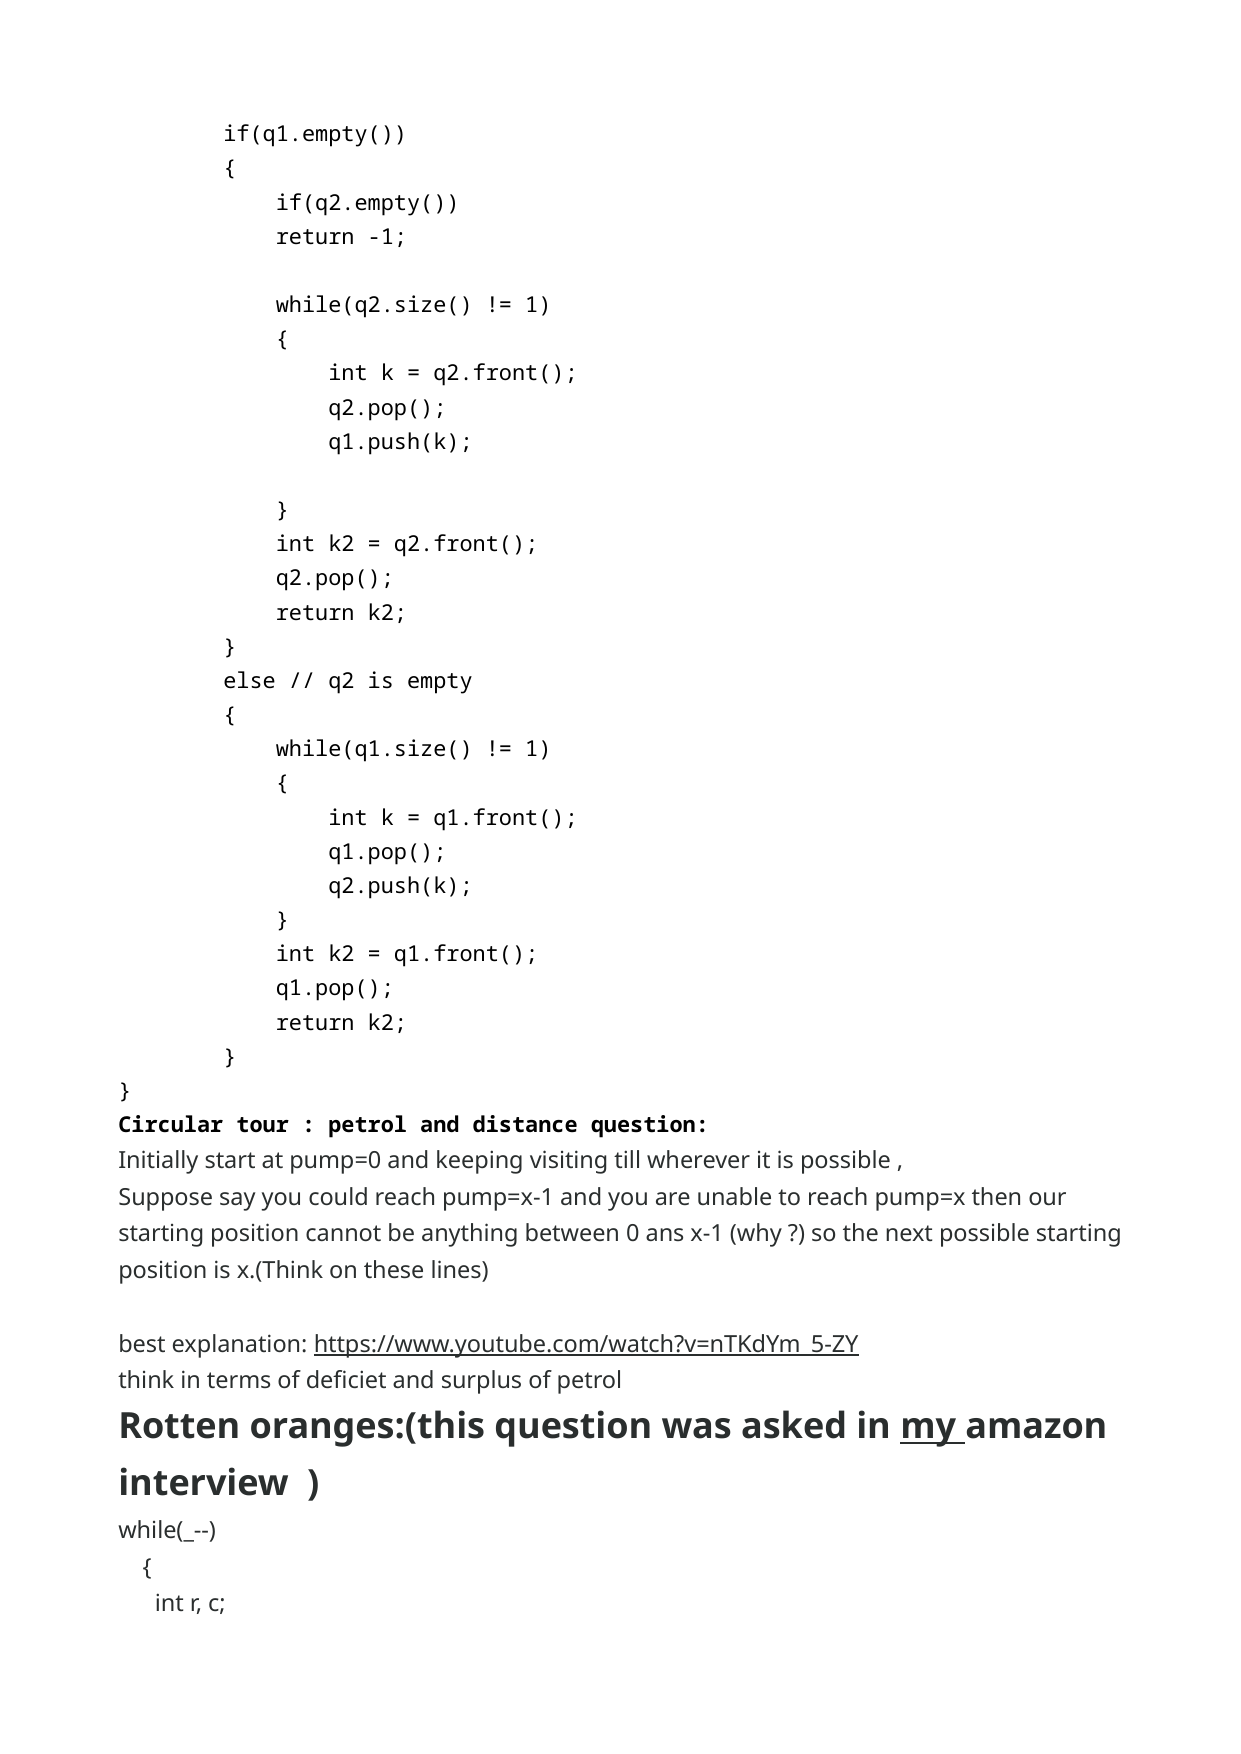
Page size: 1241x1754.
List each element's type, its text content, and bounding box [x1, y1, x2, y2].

text while(q1.size() != 1) [118, 733, 1122, 763]
text { [118, 152, 1122, 182]
text { [118, 699, 1122, 729]
text q1.push(k); [118, 426, 1122, 455]
text } [118, 904, 1122, 934]
text return k2; [118, 1006, 1122, 1036]
text int k = q2.front(); [118, 357, 1122, 387]
text if(q2.empty()) [118, 186, 1122, 216]
text while(_--) [118, 1513, 1122, 1545]
text { [118, 323, 1122, 353]
text q2.push(k); [118, 870, 1122, 899]
text if(q1.empty()) [118, 118, 1122, 148]
text Rotten oranges:(this question was asked in my amazon interview ) [118, 1401, 1122, 1506]
text else // q2 is empty [118, 665, 1122, 694]
text q2.pop(); [118, 562, 1122, 592]
text best explanation: https://www.youtube.com/watch?v=nTKdYm_5-ZY [118, 1327, 1122, 1359]
text return k2; [118, 596, 1122, 626]
text { [118, 1550, 1122, 1582]
text int k = q1.front(); [118, 801, 1122, 831]
text } [118, 631, 1122, 660]
text int r, c; [118, 1587, 1122, 1618]
text q2.pop(); [118, 391, 1122, 421]
text think in terms of deficiet and surplus of petrol [118, 1364, 1122, 1396]
text q1.pop(); [118, 972, 1122, 1002]
text while(q2.size() != 1) [118, 289, 1122, 319]
text q1.pop(); [118, 836, 1122, 865]
text return -1; [118, 221, 1122, 250]
text Initially start at pump=0 and keeping visiting till wherever it is possible , Suppose say you could reach pump=x-1 and you are unable to reach pump=x then our starting position cannot be anything between 0 ans x-1 (why ?) so the next possible starting position is x.(Think on these lines) [118, 1143, 1122, 1285]
text int k2 = q2.front(); [118, 528, 1122, 558]
text } [118, 494, 1122, 524]
text int k2 = q1.front(); [118, 938, 1122, 968]
text { [118, 767, 1122, 797]
text } [118, 1075, 1122, 1104]
text } [118, 1041, 1122, 1070]
text Circular tour : petrol and distance question: [118, 1109, 1122, 1139]
